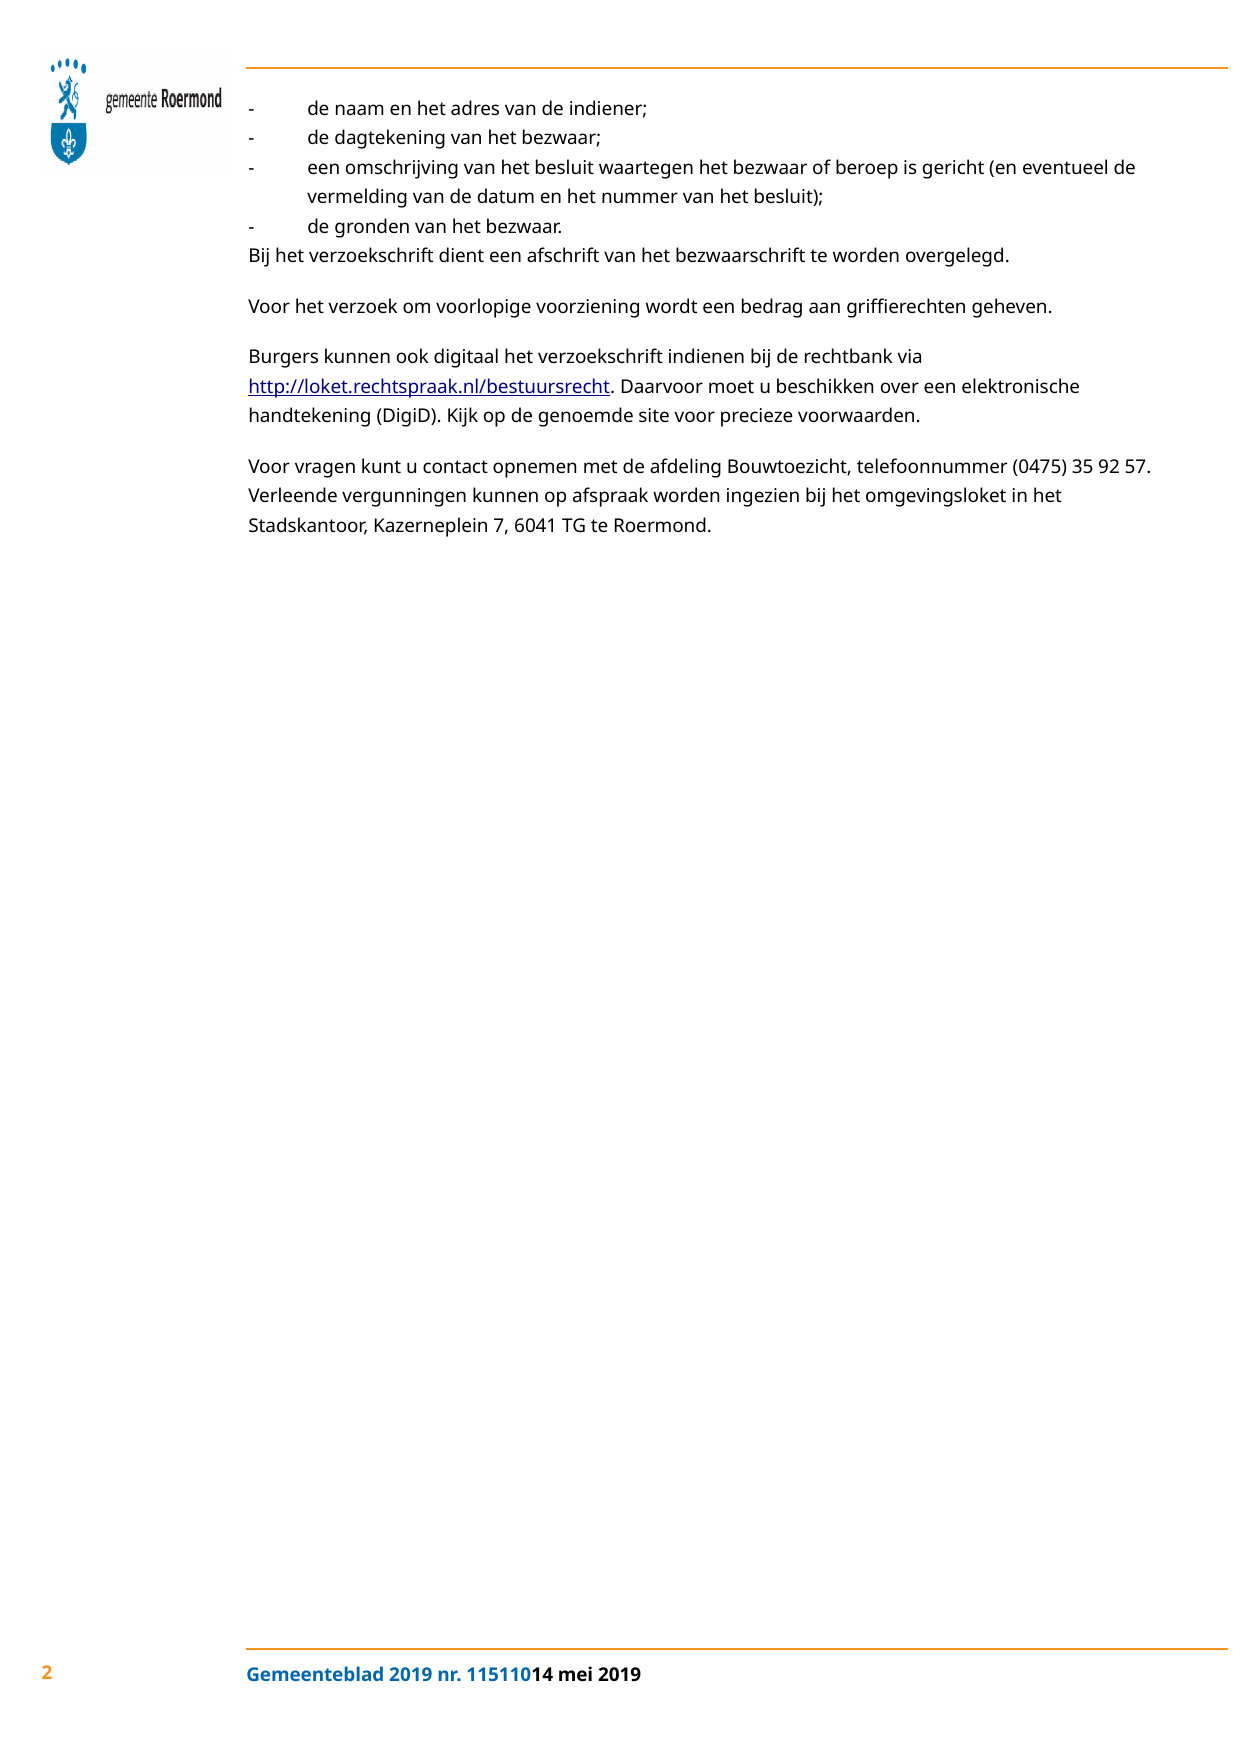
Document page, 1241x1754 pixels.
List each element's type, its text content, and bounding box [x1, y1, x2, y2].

text Voor vragen kunt u contact opnemen met de afdeling Bouwtoezicht, telefoonnummer (0475) 35 92 57. Verleende vergunningen kunnen op afspraak worden ingezien bij het omgevingsloket in het Stadskantoor, Kazerneplein 7, 6041 TG te Roermond. [248, 453, 1152, 538]
text Burgers kunnen ook digitaal het verzoekschrift indienen bij de rechtbank via http://loket.rechtspraak.nl/bestuursrecht. Daarvoor moet u beschikken over een elektronische handtekening (DigiD). Kijk op de genoemde site voor precieze voorwaarden. [248, 343, 1152, 428]
list een omschrijving van het besluit waartegen het bezwaar of beroep is gericht (en eventueel de vermelding van de datum en het nummer van het besluit); [248, 154, 1152, 209]
picture [41, 47, 231, 172]
list de gronden van het bezwaar. [248, 213, 1152, 239]
list de dagtekening van het bezwaar; [248, 124, 1152, 150]
text Voor het verzoek om voorlopige voorziening wordt een bedrag aan griffierechten geheven. [248, 293, 1152, 319]
text Bij het verzoekschrift dient een afschrift van het bezwaarschrift te worden overgelegd. [248, 243, 1152, 268]
list de naam en het adres van de indiener; [248, 95, 1152, 121]
